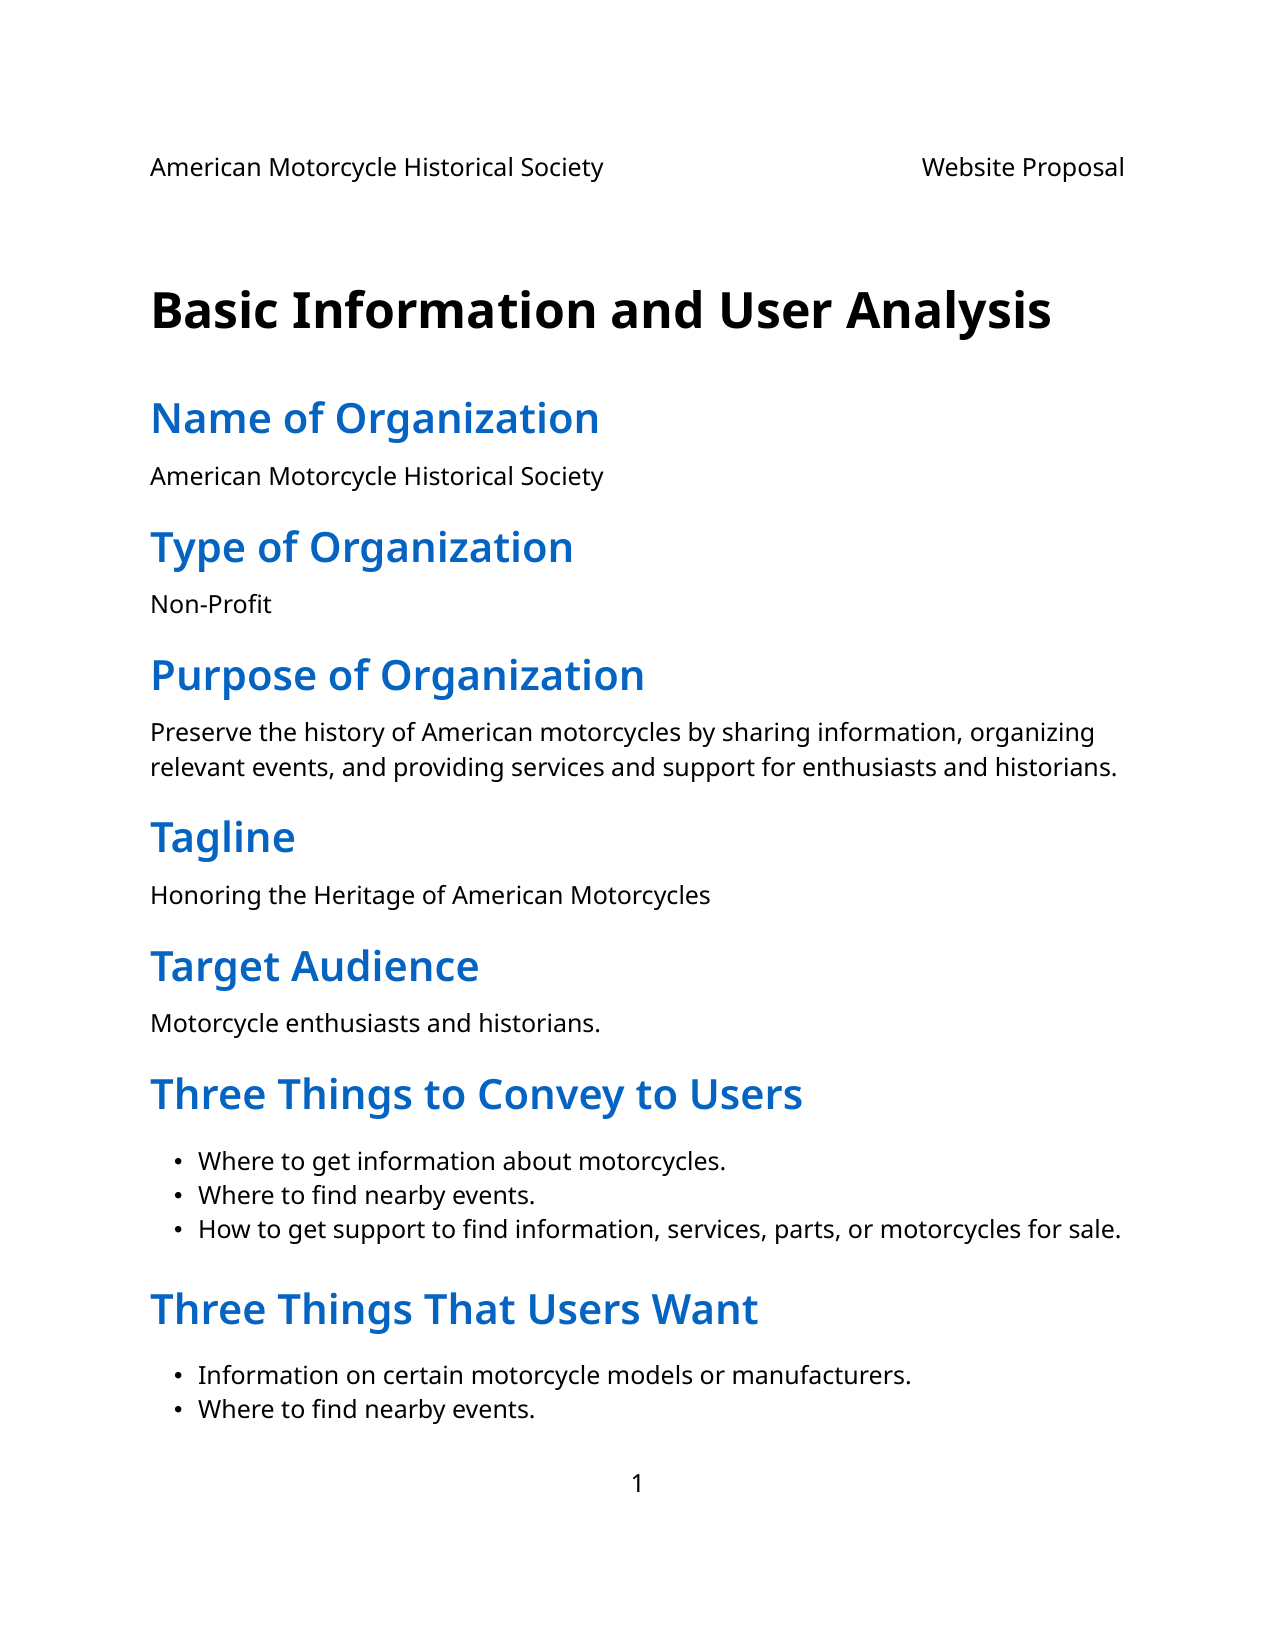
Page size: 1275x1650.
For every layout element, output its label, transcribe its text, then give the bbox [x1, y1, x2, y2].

list Where to get information about motorcycles. [174, 1143, 1125, 1177]
subtitle Basic Information and User Analysis [150, 275, 1125, 343]
list How to get support to find information, services, parts, or motorcycles for sale. [174, 1211, 1125, 1245]
subtitle Three Things to Convey to Users [150, 1065, 1125, 1122]
subtitle Target Audience [150, 937, 1125, 993]
list Where to find nearby events. [174, 1392, 1125, 1426]
text American Motorcycle Historical Society [150, 458, 1125, 492]
subtitle Purpose of Organization [150, 646, 1125, 703]
subtitle Type of Organization [150, 517, 1125, 574]
text Motorcycle enthusiasts and historians. [150, 1006, 1125, 1040]
list Information on certain motorcycle models or manufacturers. [174, 1358, 1125, 1392]
subtitle Three Things That Users Want [150, 1279, 1125, 1336]
text Honoring the Heritage of American Motorcycles [150, 877, 1125, 912]
list Where to find nearby events. [174, 1177, 1125, 1211]
text Preserve the history of American motorcycles by sharing information, organizing relevant events, and providing services and support for enthusiasts and historians. [150, 715, 1125, 783]
text Non-Profit [150, 587, 1125, 621]
subtitle Name of Organization [150, 389, 1125, 446]
subtitle Tagline [150, 808, 1125, 865]
